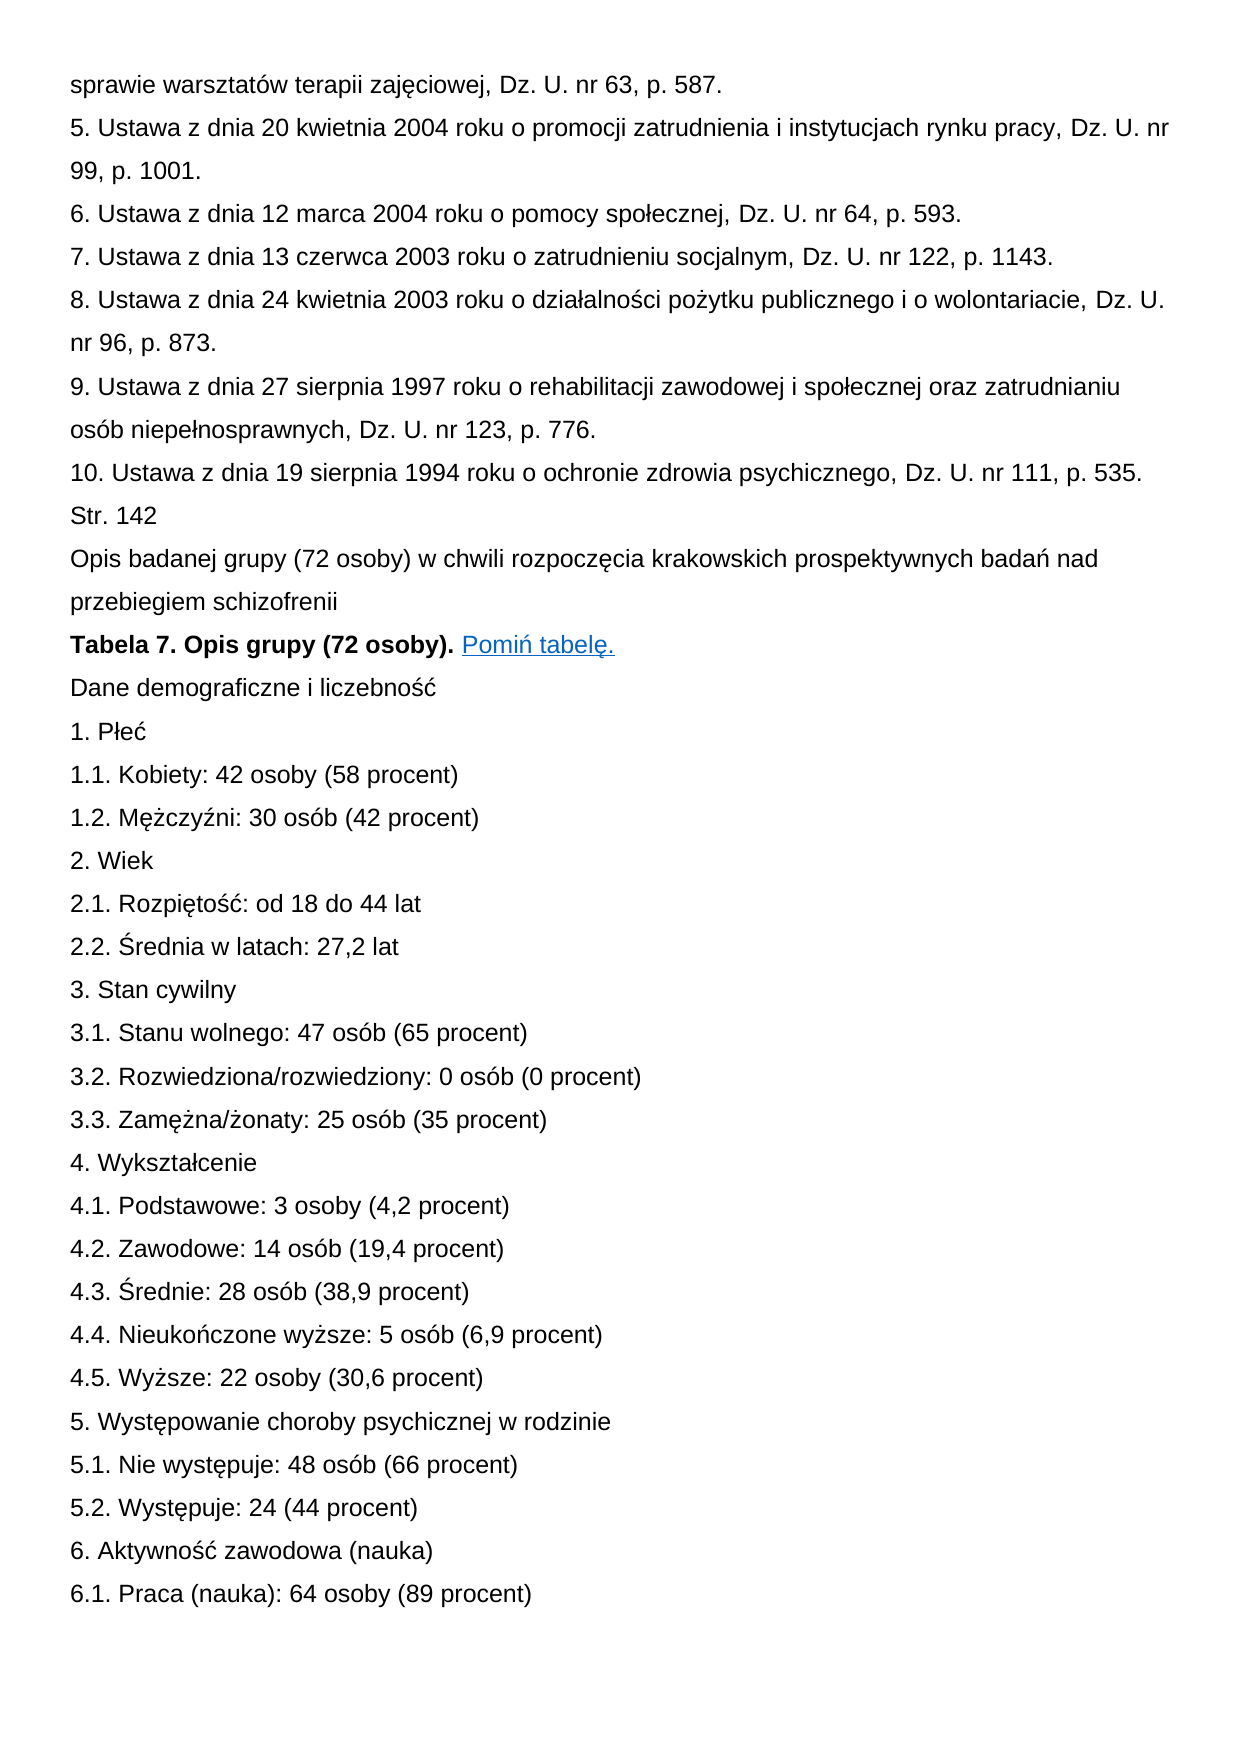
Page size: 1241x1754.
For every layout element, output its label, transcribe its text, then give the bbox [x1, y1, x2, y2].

text 1.2. Mężczyźni: 30 osób (42 procent) [70, 803, 1171, 832]
text 4.4. Nieukończone wyższe: 5 osób (6,9 procent) [70, 1320, 1171, 1349]
text 1. Płeć [70, 717, 1171, 745]
text Dane demograficzne i liczebność [70, 673, 1171, 702]
text 5. Ustawa z dnia 20 kwietnia 2004 roku o promocji zatrudnienia i instytucjach rynku pracy, Dz. U. nr 99, p. 1001. [70, 113, 1171, 185]
text 6. Aktywność zawodowa (nauka) [70, 1536, 1171, 1565]
text 3.1. Stanu wolnego: 47 osób (65 procent) [70, 1018, 1171, 1047]
text 9. Ustawa z dnia 27 sierpnia 1997 roku o rehabilitacji zawodowej i społecznej oraz zatrudnianiu osób niepełnosprawnych, Dz. U. nr 123, p. 776. [70, 372, 1171, 443]
text 4.3. Średnie: 28 osób (38,9 procent) [70, 1277, 1171, 1306]
text 2.1. Rozpiętość: od 18 do 44 lat [70, 889, 1171, 918]
text 3.2. Rozwiedziona/rozwiedziony: 0 osób (0 procent) [70, 1062, 1171, 1090]
text 3.3. Zamężna/żonaty: 25 osób (35 procent) [70, 1105, 1171, 1133]
text 4.2. Zawodowe: 14 osób (19,4 procent) [70, 1234, 1171, 1263]
text 10. Ustawa z dnia 19 sierpnia 1994 roku o ochronie zdrowia psychicznego, Dz. U. nr 111, p. 535. [70, 458, 1171, 487]
text sprawie warsztatów terapii zajęciowej, Dz. U. nr 63, p. 587. [70, 70, 1171, 98]
text 5.1. Nie występuje: 48 osób (66 procent) [70, 1450, 1171, 1478]
text Tabela 7. Opis grupy (72 osoby). Pomiń tabelę. [70, 630, 1171, 659]
text 3. Stan cywilny [70, 975, 1171, 1004]
text 7. Ustawa z dnia 13 czerwca 2003 roku o zatrudnieniu socjalnym, Dz. U. nr 122, p. 1143. [70, 242, 1171, 271]
text 1.1. Kobiety: 42 osoby (58 procent) [70, 760, 1171, 788]
text 4.1. Podstawowe: 3 osoby (4,2 procent) [70, 1191, 1171, 1220]
text 5.2. Występuje: 24 (44 procent) [70, 1493, 1171, 1522]
text 6. Ustawa z dnia 12 marca 2004 roku o pomocy społecznej, Dz. U. nr 64, p. 593. [70, 199, 1171, 228]
text 2.2. Średnia w latach: 27,2 lat [70, 932, 1171, 961]
text 2. Wiek [70, 846, 1171, 875]
text 5. Występowanie choroby psychicznej w rodzinie [70, 1407, 1171, 1435]
text 4.5. Wyższe: 22 osoby (30,6 procent) [70, 1363, 1171, 1392]
text 6.1. Praca (nauka): 64 osoby (89 procent) [70, 1579, 1171, 1608]
text 8. Ustawa z dnia 24 kwietnia 2003 roku o działalności pożytku publicznego i o wolontariacie, Dz. U. nr 96, p. 873. [70, 285, 1171, 357]
text Str. 142 [70, 501, 1171, 530]
text 4. Wykształcenie [70, 1148, 1171, 1177]
text Opis badanej grupy (72 osoby) w chwili rozpoczęcia krakowskich prospektywnych badań nad przebiegiem schizofrenii [70, 544, 1171, 616]
